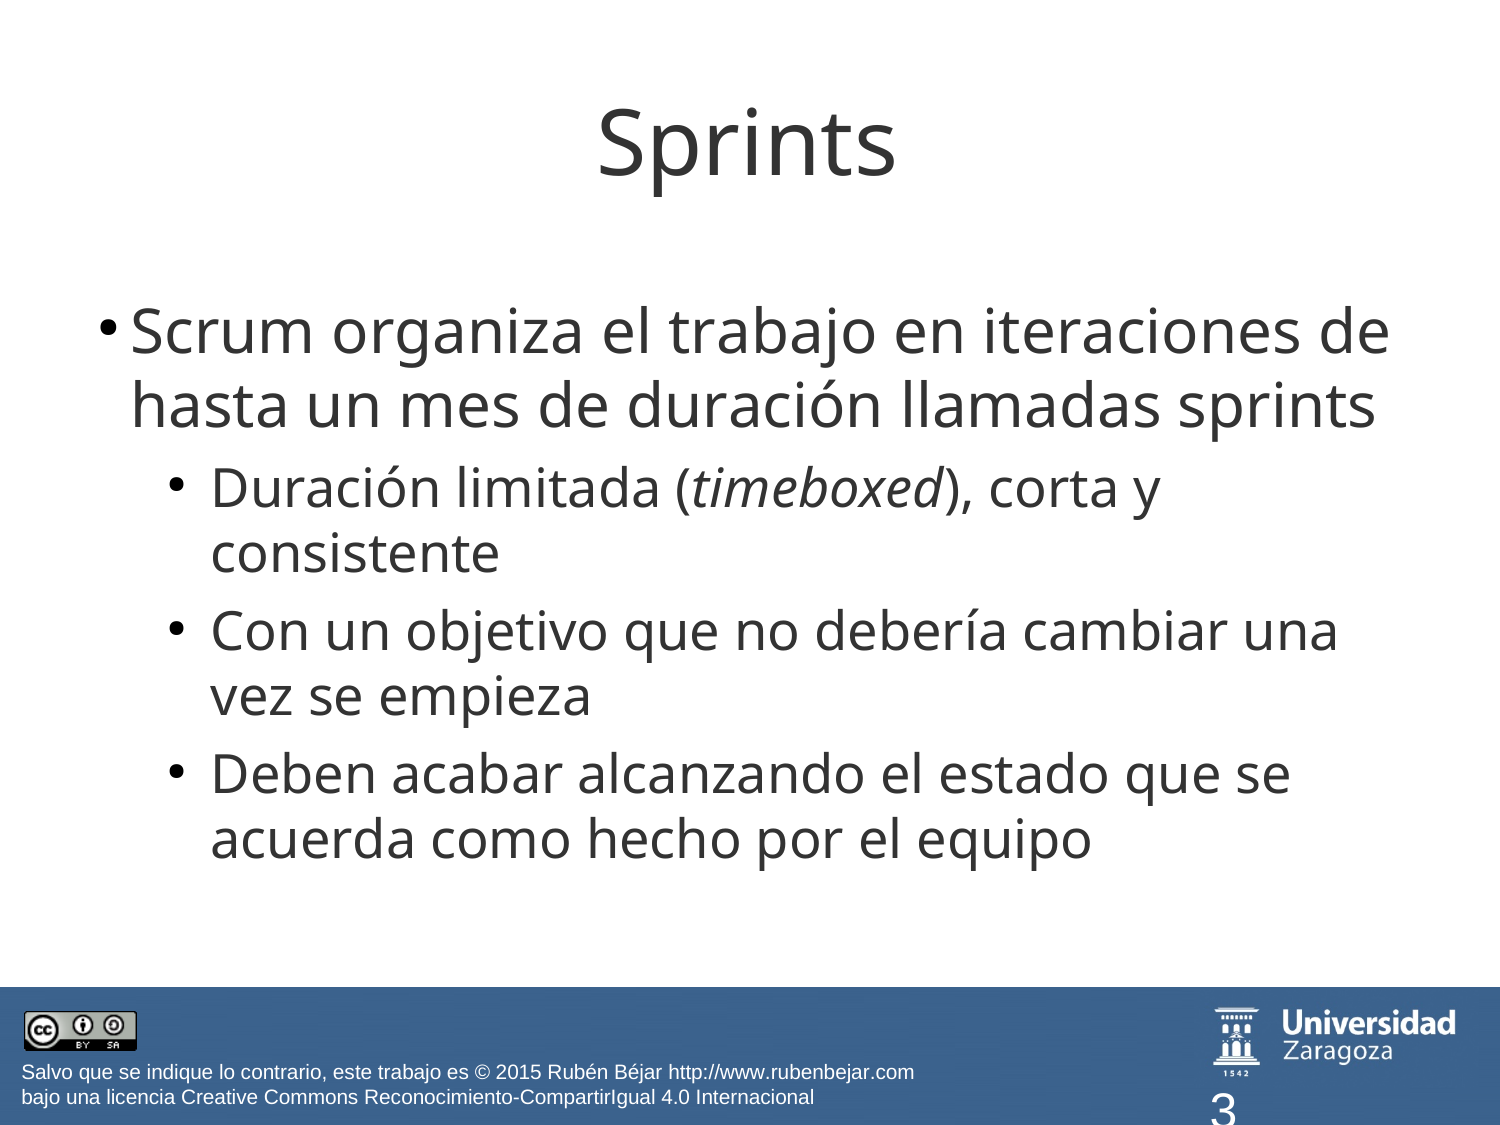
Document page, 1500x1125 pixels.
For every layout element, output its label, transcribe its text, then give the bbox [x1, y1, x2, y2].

picture [0, 987, 1500, 1125]
title Sprints [74, 21, 1420, 257]
list Scrum organiza el trabajo en iteraciones de hasta un mes de duración llamadas sprints Duración limitada (timeboxed), corta y consistente Con un objetivo que no debería cambiar una vez se empieza Deben acabar alcanzando el estado que se acuerda como hecho por el equipo [82, 283, 1418, 957]
